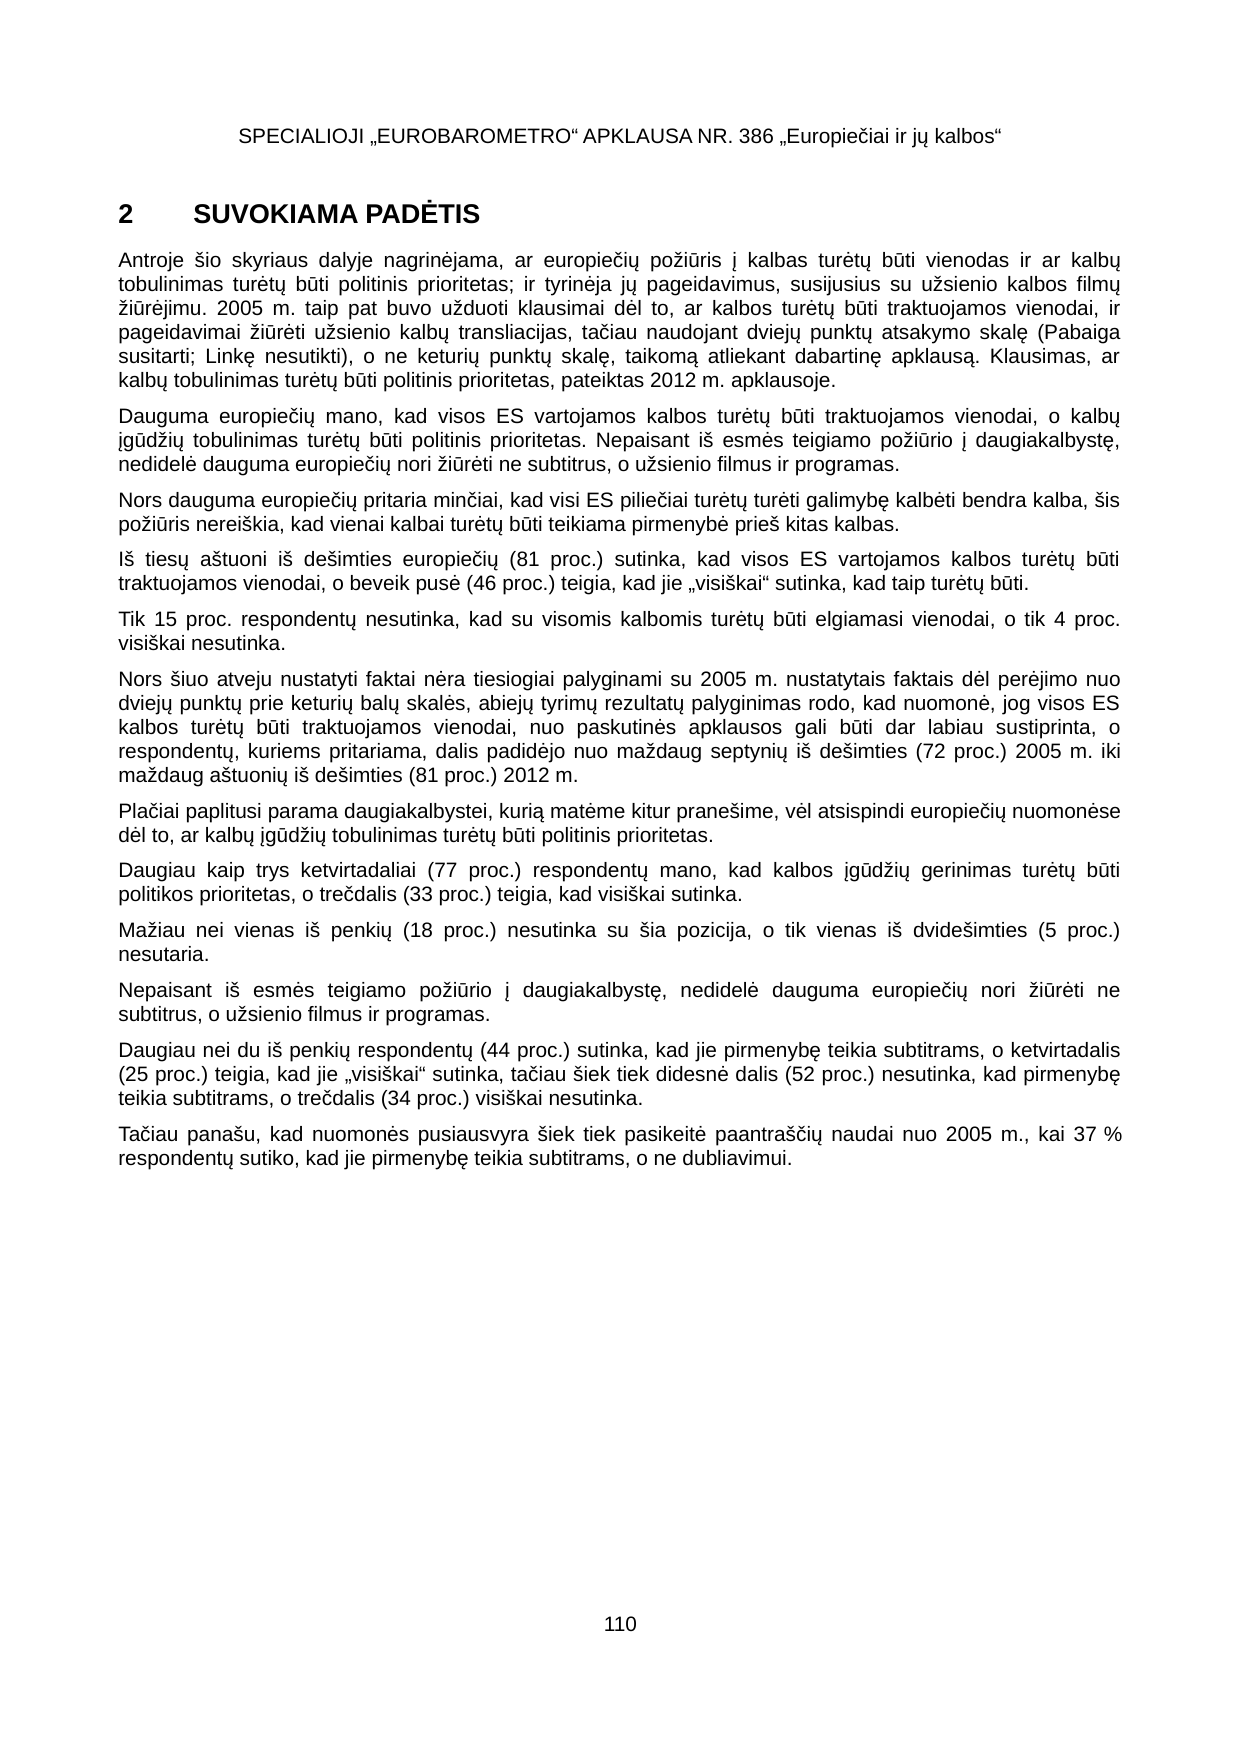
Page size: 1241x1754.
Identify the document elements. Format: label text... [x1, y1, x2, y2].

text Antroje šio skyriaus dalyje nagrinėjama, ar europiečių požiūris į kalbas turėtų būti vienodas ir ar kalbų tobulinimas turėtų būti politinis prioritetas; ir tyrinėja jų pageidavimus, susijusius su užsienio kalbos filmų žiūrėjimu. 2005 m. taip pat buvo užduoti klausimai dėl to, ar kalbos turėtų būti traktuojamos vienodai, ir pageidavimai žiūrėti užsienio kalbų transliacijas, tačiau naudojant dviejų punktų atsakymo skalę (Pabaiga susitarti; Linkę nesutikti), o ne keturių punktų skalę, taikomą atliekant dabartinę apklausą. Klausimas, ar kalbų tobulinimas turėtų būti politinis prioritetas, pateiktas 2012 m. apklausoje. [118, 248, 1122, 392]
text Nors dauguma europiečių pritaria minčiai, kad visi ES piliečiai turėtų turėti galimybę kalbėti bendra kalba, šis požiūris nereiškia, kad vienai kalbai turėtų būti teikiama pirmenybė prieš kitas kalbas. [118, 487, 1122, 535]
text Nors šiuo atveju nustatyti faktai nėra tiesiogiai palyginami su 2005 m. nustatytais faktais dėl perėjimo nuo dviejų punktų prie keturių balų skalės, abiejų tyrimų rezultatų palyginimas rodo, kad nuomonė, jog visos ES kalbos turėtų būti traktuojamos vienodai, nuo paskutinės apklausos gali būti dar labiau sustiprinta, o respondentų, kuriems pritariama, dalis padidėjo nuo maždaug septynių iš dešimties (72 proc.) 2005 m. iki maždaug aštuonių iš dešimties (81 proc.) 2012 m. [118, 667, 1122, 787]
text Dauguma europiečių mano, kad visos ES vartojamos kalbos turėtų būti traktuojamos vienodai, o kalbų įgūdžių tobulinimas turėtų būti politinis prioritetas. Nepaisant iš esmės teigiamo požiūrio į daugiakalbystę, nedidelė dauguma europiečių nori žiūrėti ne subtitrus, o užsienio filmus ir programas. [118, 404, 1122, 476]
text Iš tiesų aštuoni iš dešimties europiečių (81 proc.) sutinka, kad visos ES vartojamos kalbos turėtų būti traktuojamos vienodai, o beveik pusė (46 proc.) teigia, kad jie „visiškai“ sutinka, kad taip turėtų būti. [118, 547, 1122, 595]
text Daugiau nei du iš penkių respondentų (44 proc.) sutinka, kad jie pirmenybę teikia subtitrams, o ketvirtadalis (25 proc.) teigia, kad jie „visiškai“ sutinka, tačiau šiek tiek didesnė dalis (52 proc.) nesutinka, kad pirmenybę teikia subtitrams, o trečdalis (34 proc.) visiškai nesutinka. [118, 1038, 1122, 1109]
text Tačiau panašu, kad nuomonės pusiausvyra šiek tiek pasikeitė paantraščių naudai nuo 2005 m., kai 37 % respondentų sutiko, kad jie pirmenybę teikia subtitrams, o ne dubliavimui. [118, 1121, 1122, 1169]
text Plačiai paplitusi parama daugiakalbystei, kurią matėme kitur pranešime, vėl atsispindi europiečių nuomonėse dėl to, ar kalbų įgūdžių tobulinimas turėtų būti politinis prioritetas. [118, 798, 1122, 846]
text Daugiau kaip trys ketvirtadaliai (77 proc.) respondentų mano, kad kalbos įgūdžių gerinimas turėtų būti politikos prioritetas, o trečdalis (33 proc.) teigia, kad visiškai sutinka. [118, 858, 1122, 906]
text Mažiau nei vienas iš penkių (18 proc.) nesutinka su šia pozicija, o tik vienas iš dvidešimties (5 proc.) nesutaria. [118, 918, 1122, 966]
subtitle SUVOKIAMA PADĖTIS [118, 198, 1122, 229]
text Nepaisant iš esmės teigiamo požiūrio į daugiakalbystę, nedidelė dauguma europiečių nori žiūrėti ne subtitrus, o užsienio filmus ir programas. [118, 978, 1122, 1026]
text Tik 15 proc. respondentų nesutinka, kad su visomis kalbomis turėtų būti elgiamasi vienodai, o tik 4 proc. visiškai nesutinka. [118, 607, 1122, 655]
